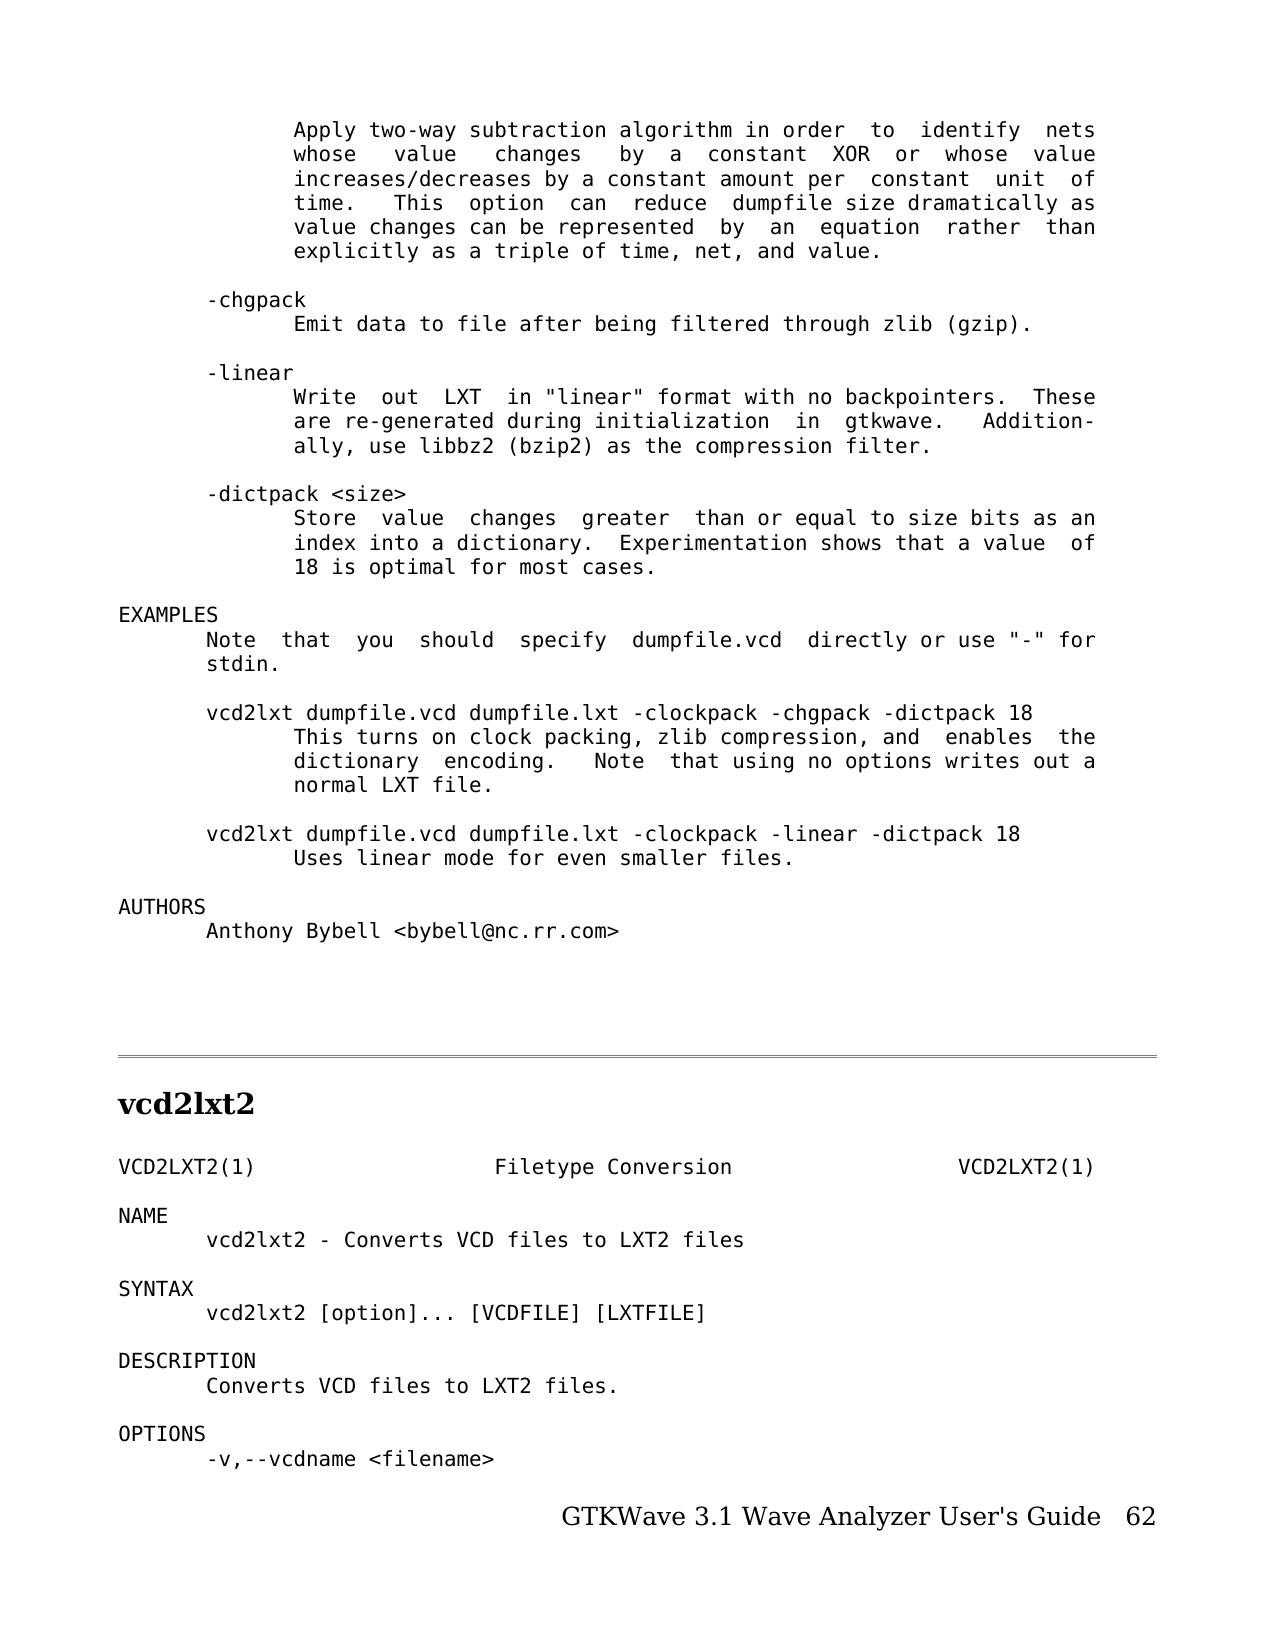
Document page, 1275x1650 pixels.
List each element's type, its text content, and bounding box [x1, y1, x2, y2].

text Emit data to file after being filtered through zlib (gzip). [118, 312, 1157, 337]
text Anthony Bybell <bybell@nc.rr.com> [118, 919, 1157, 943]
text -chgpack [118, 288, 1157, 312]
text increases/decreases by a constant amount per constant unit of [118, 167, 1157, 191]
text AUTHORS [118, 895, 1157, 919]
text 18 is optimal for most cases. [118, 555, 1157, 579]
text VCD2LXT2(1) Filetype Conversion VCD2LXT2(1) [118, 1155, 1157, 1179]
text index into a dictionary. Experimentation shows that a value of [118, 531, 1157, 555]
text Apply two-way subtraction algorithm in order to identify nets [118, 118, 1157, 142]
text DESCRIPTION [118, 1349, 1157, 1374]
text vcd2lxt2 [118, 1087, 1157, 1121]
text ally, use libbz2 (bzip2) as the compression filter. [118, 434, 1157, 458]
text stdin. [118, 652, 1157, 676]
text Note that you should specify dumpfile.vcd directly or use "-" for [118, 628, 1157, 652]
text This turns on clock packing, zlib compression, and enables the [118, 725, 1157, 749]
text whose value changes by a constant XOR or whose value [118, 142, 1157, 167]
text Store value changes greater than or equal to size bits as an [118, 506, 1157, 531]
text -dictpack <size> [118, 482, 1157, 506]
text Write out LXT in "linear" format with no backpointers. These [118, 385, 1157, 409]
text value changes can be represented by an equation rather than [118, 215, 1157, 239]
text vcd2lxt2 - Converts VCD files to LXT2 files [118, 1228, 1157, 1252]
text vcd2lxt dumpfile.vcd dumpfile.lxt -clockpack -linear -dictpack 18 [118, 822, 1157, 846]
text normal LXT file. [118, 773, 1157, 798]
text dictionary encoding. Note that using no options writes out a [118, 749, 1157, 773]
text explicitly as a triple of time, net, and value. [118, 239, 1157, 264]
text -v,--vcdname <filename> [118, 1447, 1157, 1471]
text Uses linear mode for even smaller files. [118, 846, 1157, 871]
text time. This option can reduce dumpfile size dramatically as [118, 191, 1157, 215]
text -linear [118, 361, 1157, 385]
text NAME [118, 1204, 1157, 1228]
text SYNTAX [118, 1277, 1157, 1301]
text are re-generated during initialization in gtkwave. Addition- [118, 409, 1157, 434]
text Converts VCD files to LXT2 files. [118, 1374, 1157, 1398]
text vcd2lxt2 [option]... [VCDFILE] [LXTFILE] [118, 1301, 1157, 1325]
text OPTIONS [118, 1422, 1157, 1447]
text vcd2lxt dumpfile.vcd dumpfile.lxt -clockpack -chgpack -dictpack 18 [118, 701, 1157, 725]
text EXAMPLES [118, 603, 1157, 628]
